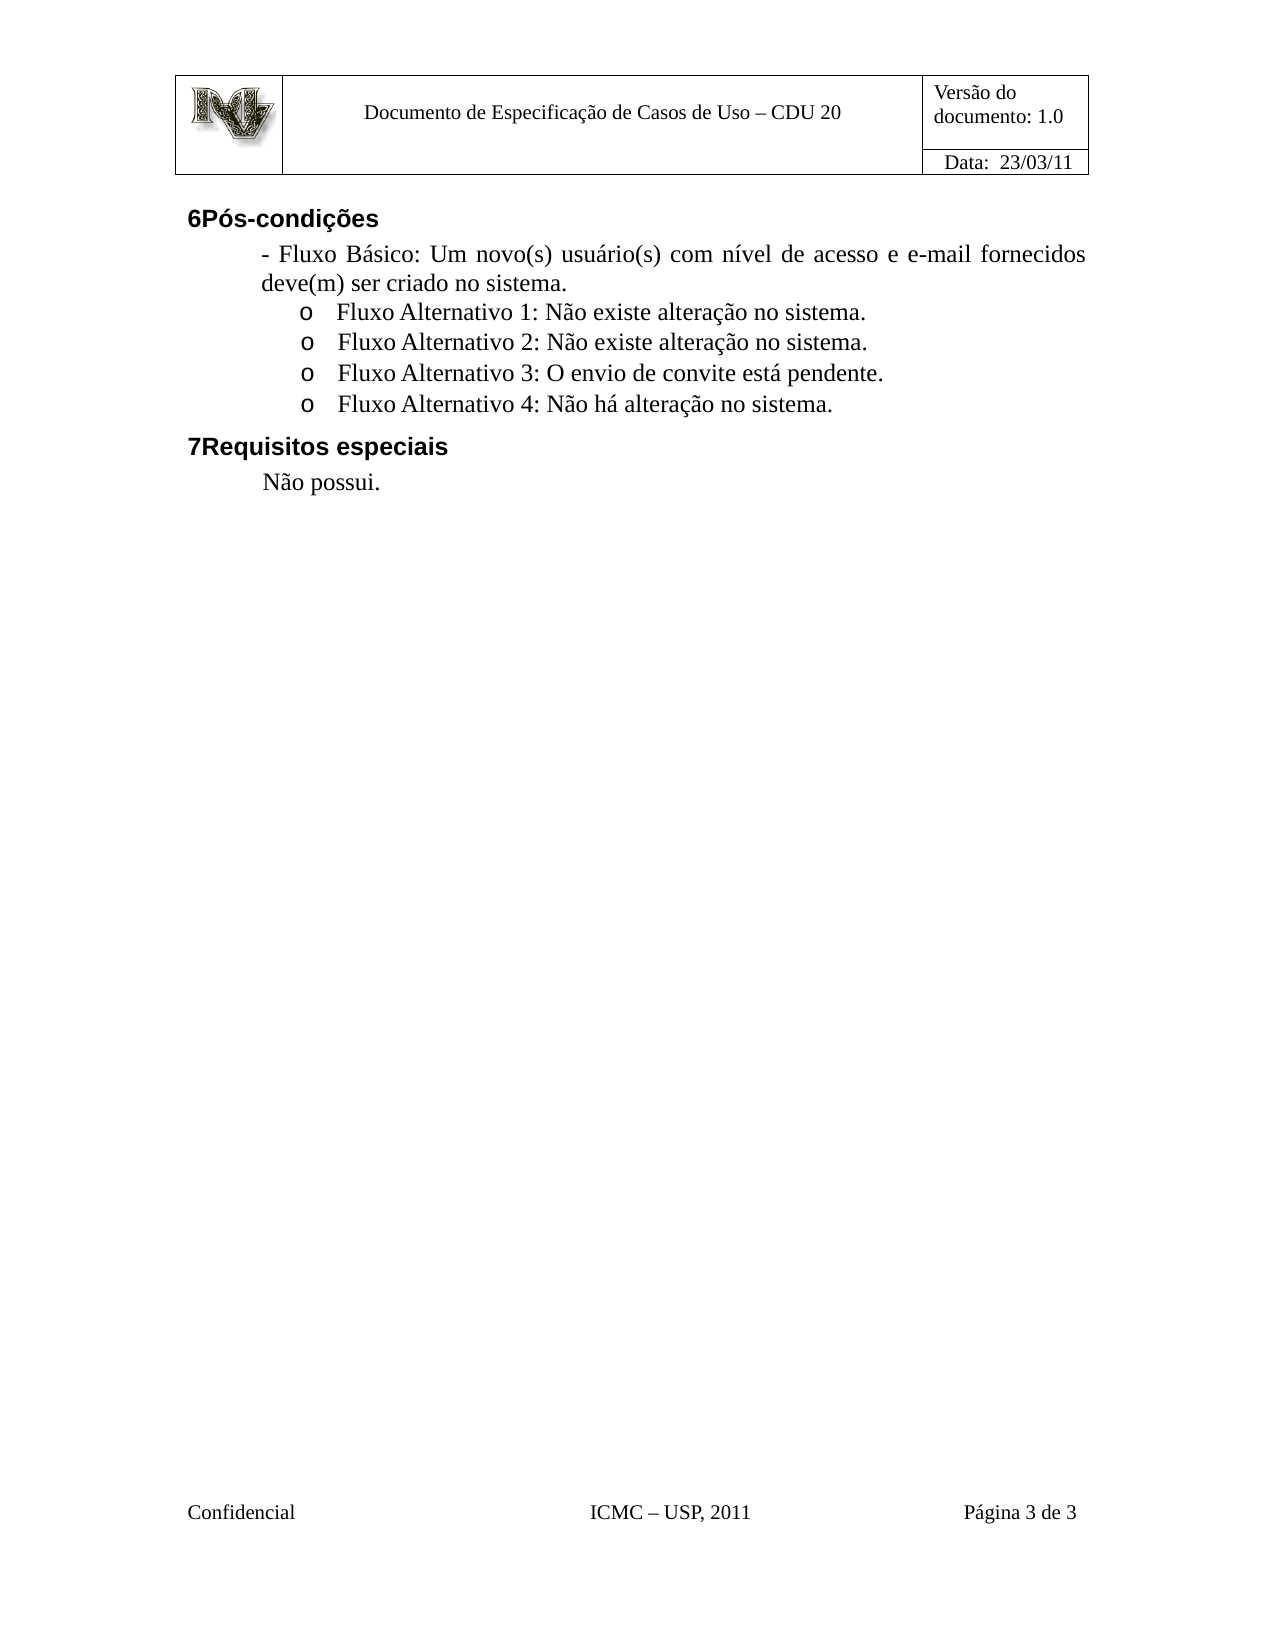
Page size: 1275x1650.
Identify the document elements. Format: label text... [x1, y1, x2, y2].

subtitle Requisitos especiais [187, 432, 1087, 461]
list Fluxo Alternativo 4: Não há alteração no sistema. [300, 389, 1087, 420]
text Não possui. [262, 467, 1087, 496]
list Fluxo Alternativo 2: Não existe alteração no sistema. [300, 327, 1087, 358]
list Fluxo Alternativo 3: O envio de convite está pendente. [300, 358, 1087, 389]
list Fluxo Alternativo 1: Não existe alteração no sistema. [298, 297, 1087, 327]
text - Fluxo Básico: Um novo(s) usuário(s) com nível de acesso e e-mail fornecidos deve(m) ser criado no sistema. [261, 239, 1087, 297]
subtitle Pós-condições [187, 204, 1087, 233]
